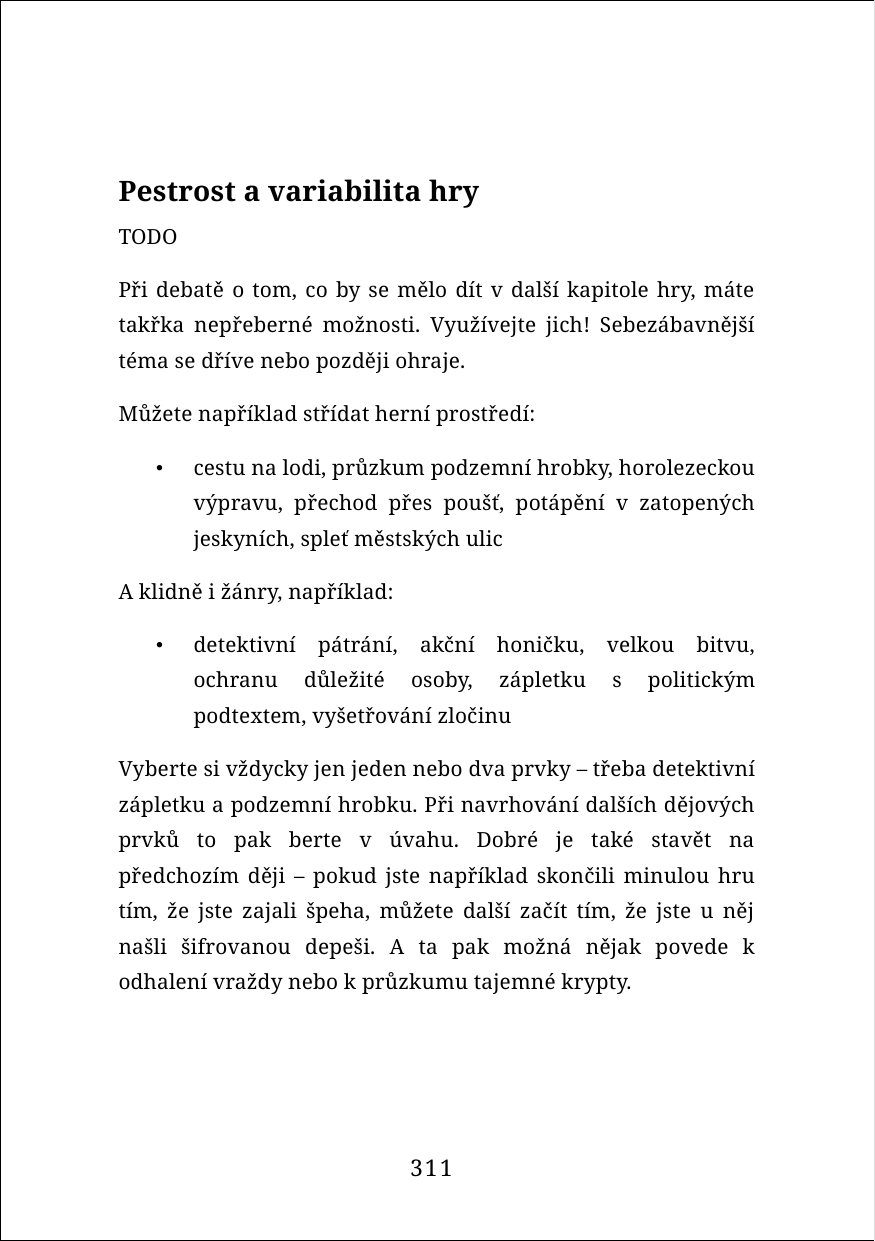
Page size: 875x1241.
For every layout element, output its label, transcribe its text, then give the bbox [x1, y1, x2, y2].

text Vyberte si vždycky jen jeden nebo dva prvky – třeba detektivní zápletku a podzemní hrobku. Při navrhování dalších dějových prvků to pak berte v úvahu. Dobré je také stavět na předchozím ději – pokud jste například skončili minulou hru tím, že jste zajali špeha, můžete další začít tím, že jste u něj našli šifrovanou depeši. A ta pak možná nějak povede k odhalení vraždy nebo k průzkumu tajemné krypty. [118, 754, 756, 996]
list detektivní pátrání, akční honičku, velkou bitvu, ochranu důležité osoby, zápletku s politickým podtextem, vyšetřování zločinu [156, 630, 756, 729]
text A klidně i žánry, například: [118, 577, 756, 605]
list cestu na lodi, průzkum podzemní hrobky, horolezeckou výpravu, přechod přes poušť, potápění v zatopených jeskyních, spleť městských ulic [156, 453, 756, 552]
text TODO [118, 222, 756, 250]
subtitle Pestrost a variabilita hry [118, 172, 756, 210]
text Při debatě o tom, co by se mělo dít v další kapitole hry, máte takřka nepřeberné možnosti. Využívejte jich! Sebezábavnější téma se dříve nebo později ohraje. [118, 275, 756, 374]
text Můžete například střídat herní prostředí: [118, 399, 756, 428]
